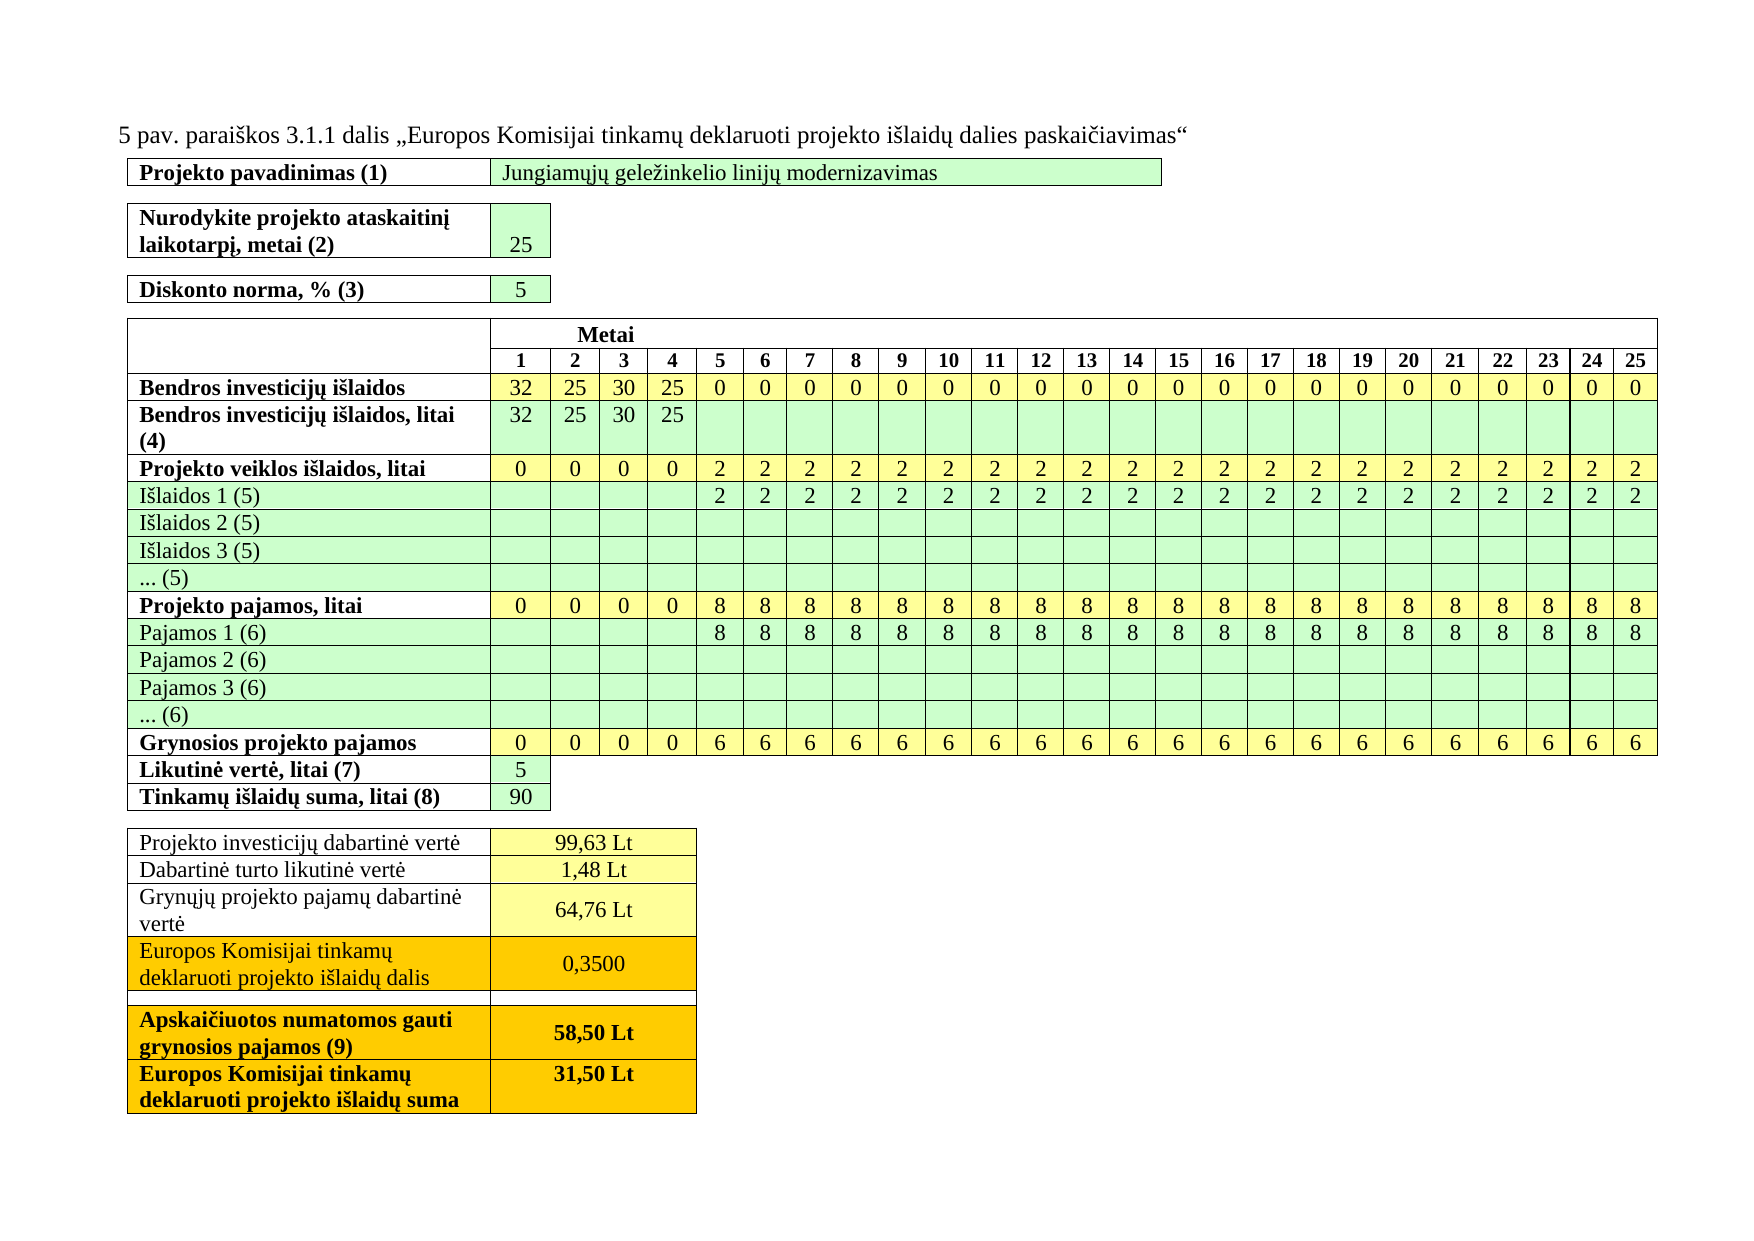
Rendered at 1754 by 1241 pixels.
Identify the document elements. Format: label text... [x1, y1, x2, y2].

table_cell [744, 674, 786, 700]
table_cell [976, 257, 1023, 275]
table_cell [791, 186, 837, 203]
table_cell [837, 257, 883, 275]
table_cell [739, 275, 791, 302]
table_cell [1344, 185, 1390, 203]
table_cell [1479, 810, 1526, 828]
table_cell ... (6) [128, 701, 490, 728]
table_cell 6 [1571, 729, 1613, 755]
table_cell [1432, 883, 1479, 936]
table_cell [648, 646, 696, 673]
table_cell 2 [1110, 455, 1155, 481]
table_cell [648, 619, 696, 645]
table_cell [1115, 275, 1161, 302]
table_cell [1390, 302, 1436, 318]
table_cell [791, 257, 837, 275]
table_cell [128, 258, 491, 275]
table_cell 6 [1064, 729, 1109, 755]
table_cell [1614, 185, 1657, 203]
table_cell [787, 701, 832, 728]
table_cell [1658, 400, 1664, 454]
table_cell [1018, 510, 1063, 536]
table_cell 0 [491, 592, 550, 618]
table_cell [1110, 401, 1155, 454]
table_cell [1526, 783, 1570, 810]
table_cell [697, 936, 743, 990]
table_cell [1657, 755, 1664, 782]
table_cell 15 [1156, 349, 1201, 372]
table_cell [551, 674, 599, 700]
table_cell [833, 510, 878, 536]
table_cell [972, 564, 1017, 591]
table_cell [926, 646, 971, 673]
table_cell [1202, 401, 1247, 454]
table_cell [1293, 883, 1339, 936]
table_cell [599, 810, 648, 828]
table_cell [1570, 883, 1613, 936]
table_cell [1570, 936, 1613, 990]
table_cell [1385, 783, 1432, 810]
table_cell [697, 855, 743, 882]
table_cell [1526, 828, 1570, 855]
table_cell [551, 810, 599, 828]
table_cell [1156, 990, 1201, 1005]
table_cell [1298, 203, 1344, 257]
table_cell [1432, 564, 1478, 591]
table_cell [697, 564, 743, 591]
table_cell [1156, 537, 1201, 563]
table_cell 30 [600, 374, 647, 400]
table_cell [1386, 674, 1431, 700]
table_cell 2 [1202, 455, 1247, 481]
table_cell Grynųjų projekto pajamų dabartinė vertė [128, 884, 490, 936]
table_cell 0 [926, 374, 971, 400]
table_cell [551, 619, 599, 645]
table_cell 2 [787, 482, 832, 508]
table_cell 6 [744, 729, 786, 755]
table_cell [925, 855, 972, 882]
table_cell [1298, 302, 1344, 318]
table_cell [1018, 883, 1064, 936]
table_cell [648, 186, 697, 203]
table_cell [1293, 828, 1339, 855]
table_cell [1385, 1005, 1432, 1059]
table_cell [743, 783, 787, 810]
table_cell 0 [491, 455, 550, 481]
table_cell [1340, 646, 1385, 673]
table_cell 0 [697, 374, 743, 400]
table_cell [1156, 810, 1201, 828]
table_cell 2 [787, 455, 832, 481]
table_cell Dabartinė turto likutinė vertė [128, 856, 490, 882]
table_cell 2 [926, 455, 971, 481]
table_cell [1526, 990, 1570, 1005]
table_cell [1339, 810, 1385, 828]
table_cell 64,76 Lt [491, 884, 696, 936]
table_cell [743, 883, 787, 936]
table_cell [600, 619, 647, 645]
table_cell [972, 783, 1018, 810]
table_cell 8 [1386, 592, 1431, 618]
table_cell [1156, 564, 1201, 591]
table_cell [1023, 257, 1069, 275]
table_cell [1385, 883, 1432, 936]
table_cell [1110, 537, 1155, 563]
table_cell [1294, 701, 1339, 728]
table_cell 10 [926, 349, 971, 372]
table_cell [1526, 936, 1570, 990]
table_cell [491, 482, 550, 508]
table_cell [1432, 756, 1479, 782]
table_cell 32 [491, 374, 550, 400]
table_cell [648, 275, 697, 302]
table_cell [1069, 275, 1115, 302]
table_cell [1201, 936, 1247, 990]
table_cell 2 [697, 455, 743, 481]
table_cell [697, 674, 743, 700]
table_cell [1201, 990, 1247, 1005]
table_cell [648, 537, 696, 563]
table_cell [1658, 700, 1664, 728]
table_cell [1432, 1059, 1479, 1113]
table_cell [1294, 510, 1339, 536]
table_cell [1386, 701, 1431, 728]
table_cell [837, 203, 883, 257]
table_cell 2 [833, 482, 878, 508]
table_cell 8 [744, 619, 786, 645]
table_cell [1657, 302, 1664, 318]
table_cell 0 [744, 374, 786, 400]
table_cell [551, 537, 599, 563]
table_cell [551, 257, 599, 275]
table_cell [1570, 1059, 1613, 1113]
table_cell [1018, 646, 1063, 673]
table_cell [648, 756, 697, 782]
table_cell [1115, 186, 1161, 203]
table_cell [1293, 756, 1339, 782]
table_cell [1657, 203, 1664, 257]
table_cell [599, 783, 648, 810]
table_cell [1248, 646, 1293, 673]
table_cell [697, 537, 743, 563]
table_cell [1479, 646, 1526, 673]
table_header [1614, 158, 1664, 185]
table_cell [833, 701, 878, 728]
table_cell [1432, 855, 1479, 882]
table_cell [600, 701, 647, 728]
table_cell [1161, 302, 1207, 318]
table_cell 2 [926, 482, 971, 508]
table_cell 0 [1614, 374, 1657, 400]
table_cell [1614, 537, 1657, 563]
table_cell [491, 537, 550, 563]
table_cell [787, 828, 833, 855]
table_cell 2 [1294, 455, 1339, 481]
table_cell [1064, 783, 1109, 810]
table_cell [743, 936, 1156, 990]
table_cell [1658, 645, 1664, 673]
table_cell [1571, 510, 1613, 536]
table_cell 6 [1614, 729, 1657, 755]
table_cell 0 [600, 729, 647, 755]
table_cell [1479, 990, 1526, 1005]
table_cell [551, 482, 599, 508]
table_cell [128, 991, 490, 1005]
table_header [1253, 158, 1298, 185]
table_cell 8 [787, 592, 832, 618]
table_cell [128, 186, 491, 203]
table_cell [1248, 701, 1293, 728]
table_cell 8 [879, 592, 925, 618]
table_cell [1293, 1059, 1339, 1113]
table_cell [1386, 401, 1431, 454]
table_cell 8 [1064, 619, 1109, 645]
table_cell [1156, 855, 1201, 882]
table_cell [1023, 302, 1069, 318]
table_header [1162, 158, 1207, 185]
table_cell [1110, 828, 1156, 855]
table_cell [1064, 810, 1109, 828]
table_cell [1340, 537, 1385, 563]
table_cell 2 [1340, 455, 1385, 481]
table_cell 8 [1248, 619, 1293, 645]
table_cell 2 [1527, 482, 1569, 508]
table_cell [1156, 883, 1201, 936]
table_cell [1247, 936, 1293, 990]
table_cell [1483, 302, 1526, 318]
table_cell [787, 810, 833, 828]
table_cell [925, 756, 972, 782]
table_cell 8 [1432, 619, 1478, 645]
table_cell [976, 186, 1023, 203]
table_cell [128, 303, 491, 318]
table_cell 2 [1340, 482, 1385, 508]
table_cell [1479, 936, 1526, 990]
table_cell [600, 564, 647, 591]
table_cell [1247, 883, 1293, 936]
table_cell [833, 646, 878, 673]
table_cell [1570, 185, 1613, 203]
table_cell 18 [1294, 349, 1339, 372]
table_cell [1207, 203, 1252, 257]
table_cell 8 [1018, 592, 1063, 618]
table_cell Išlaidos 3 (5) [128, 537, 490, 563]
table_cell [787, 401, 832, 454]
table_cell [1432, 537, 1478, 563]
table_cell [1658, 728, 1664, 755]
table_cell 2 [1386, 455, 1431, 481]
table_cell [697, 990, 743, 1005]
table_cell [972, 701, 1017, 728]
table_cell 8 [1248, 592, 1293, 618]
table_cell Diskonto norma, % (3) [128, 276, 490, 302]
table_cell [1344, 257, 1390, 275]
table_cell [739, 257, 791, 275]
table_cell Bendros investicijų išlaidos [128, 374, 490, 400]
table_cell 6 [787, 729, 832, 755]
table_cell [1253, 275, 1298, 302]
table_cell [1658, 481, 1664, 508]
table_cell [1247, 810, 1293, 828]
table_cell [1207, 275, 1252, 302]
table_cell [491, 619, 550, 645]
table_cell 2 [1614, 455, 1657, 481]
table_cell [491, 303, 551, 318]
table_cell [1207, 185, 1252, 203]
table_cell 13 [1064, 349, 1109, 372]
table_cell 8 [744, 592, 786, 618]
table_cell [879, 564, 925, 591]
table_cell [1201, 883, 1247, 936]
table_cell [1064, 701, 1109, 728]
table_cell Apskaičiuotos numatomos gauti grynosios pajamos (9) [128, 1006, 490, 1059]
table_cell [1614, 275, 1657, 302]
table_cell 8 [1156, 619, 1201, 645]
table_cell [1064, 510, 1109, 536]
table_cell [1571, 701, 1613, 728]
table_cell [1432, 828, 1479, 855]
table_cell 8 [697, 592, 743, 618]
table_cell 0 [648, 455, 696, 481]
table_cell 6 [1386, 729, 1431, 755]
table_cell [787, 756, 833, 782]
table_cell 8 [833, 592, 878, 618]
table_cell [1207, 257, 1252, 275]
table_cell [648, 810, 697, 828]
table_cell [1526, 257, 1570, 275]
table_cell [972, 646, 1017, 673]
table_cell 2 [879, 482, 925, 508]
table_cell [1526, 185, 1570, 203]
table_cell [1385, 828, 1432, 855]
table_cell 6 [972, 729, 1017, 755]
table_cell [1156, 401, 1201, 454]
table_cell [879, 828, 925, 855]
table_cell Pajamos 1 (6) [128, 619, 490, 645]
table_cell [884, 275, 930, 302]
table_cell [1156, 701, 1201, 728]
table_cell 8 [1614, 619, 1657, 645]
table_cell [743, 828, 787, 855]
table_cell [1570, 1005, 1613, 1059]
table_cell [926, 510, 971, 536]
table_cell 2 [551, 349, 599, 372]
table_cell [1386, 646, 1431, 673]
table_cell [1202, 510, 1247, 536]
table_cell 14 [1110, 349, 1155, 372]
table_cell [1293, 783, 1339, 810]
table_cell 17 [1248, 349, 1293, 372]
table_cell [1385, 990, 1432, 1005]
table_cell 2 [1156, 455, 1201, 481]
table_cell [787, 537, 832, 563]
table_header [1436, 158, 1483, 185]
table_cell 0 [648, 592, 696, 618]
table_cell [791, 275, 837, 302]
table_cell 0 [1248, 374, 1293, 400]
table_cell [1658, 348, 1664, 372]
table_cell [697, 302, 739, 318]
table_cell 6 [1527, 729, 1569, 755]
table_cell [930, 257, 976, 275]
table_cell [1526, 810, 1570, 828]
table_cell [1657, 936, 1664, 990]
table_header [1483, 158, 1526, 185]
table_cell [1614, 810, 1657, 828]
table_cell 0 [1202, 374, 1247, 400]
table_cell 2 [879, 455, 925, 481]
table_cell 0 [879, 374, 925, 400]
table_cell [1658, 591, 1664, 618]
table_cell 8 [1386, 619, 1431, 645]
table_cell [743, 1005, 1156, 1059]
table_cell [1390, 185, 1436, 203]
table_cell [1202, 646, 1247, 673]
table_cell [1436, 257, 1483, 275]
table_cell 0 [600, 592, 647, 618]
table_cell [1658, 536, 1664, 563]
table_cell [648, 674, 696, 700]
table_cell 25 [551, 401, 599, 454]
table_cell [1110, 756, 1156, 782]
table_cell [787, 883, 833, 936]
table_cell [1436, 302, 1483, 318]
table_cell [648, 482, 696, 508]
table_cell [787, 564, 832, 591]
table_cell [1479, 564, 1526, 591]
table_cell [976, 203, 1023, 257]
table_cell [1527, 510, 1569, 536]
table_cell [1614, 674, 1657, 700]
table_cell [1253, 203, 1298, 257]
table_cell [1614, 1059, 1657, 1113]
table_cell [697, 701, 743, 728]
table_cell [1385, 936, 1432, 990]
table_cell Nurodykite projekto ataskaitinį laikotarpį, metai (2) [128, 204, 490, 257]
table_cell [833, 783, 879, 810]
table_cell [1248, 537, 1293, 563]
table_cell 8 [1479, 592, 1526, 618]
table_cell [551, 783, 599, 810]
table_cell [551, 646, 599, 673]
table_cell [1018, 810, 1064, 828]
table_cell 2 [972, 455, 1017, 481]
table_cell Likutinė vertė, litai (7) [128, 756, 490, 782]
table_cell Pajamos 2 (6) [128, 646, 490, 673]
table_cell [1293, 936, 1339, 990]
table_cell [743, 855, 787, 882]
table_cell [1340, 674, 1385, 700]
table_cell [787, 855, 833, 882]
table_cell 25 [1614, 349, 1657, 372]
table_cell [1069, 186, 1115, 203]
table_cell [926, 537, 971, 563]
table_cell [1657, 1059, 1664, 1113]
table_cell [1526, 855, 1570, 882]
table_cell [600, 482, 647, 508]
table_cell 8 [787, 619, 832, 645]
table_cell [1570, 828, 1613, 855]
table_cell [1570, 810, 1613, 828]
table_cell [1202, 701, 1247, 728]
table_cell Europos Komisijai tinkamų deklaruoti projekto išlaidų suma [128, 1060, 490, 1113]
table_cell [879, 674, 925, 700]
table_cell Europos Komisijai tinkamų deklaruoti projekto išlaidų dalis [128, 937, 490, 990]
table_cell [1344, 203, 1390, 257]
table_cell [1658, 318, 1664, 347]
table_cell [1344, 275, 1390, 302]
table_cell [1483, 185, 1526, 203]
table_cell [599, 186, 648, 203]
table_cell 6 [1018, 729, 1063, 755]
table_cell [744, 401, 786, 454]
table_cell [1248, 401, 1293, 454]
table_cell 12 [1018, 349, 1063, 372]
table_cell [1657, 185, 1664, 203]
table_cell 2 [1432, 455, 1478, 481]
table_cell [1526, 1005, 1570, 1059]
table_cell [1386, 564, 1431, 591]
table_cell [1385, 810, 1432, 828]
table_cell [1156, 783, 1201, 810]
table_cell 2 [1294, 482, 1339, 508]
table_cell [1201, 810, 1247, 828]
table_cell [1657, 828, 1664, 855]
table_cell 8 [1294, 592, 1339, 618]
table_cell [1339, 1059, 1385, 1113]
table_cell [884, 203, 930, 257]
table_cell [1294, 564, 1339, 591]
table_cell [1657, 257, 1664, 275]
table_cell [1385, 756, 1432, 782]
table_cell [697, 510, 743, 536]
table_cell 2 [1156, 482, 1201, 508]
table_cell Bendros investicijų išlaidos, litai (4) [128, 401, 490, 454]
table_cell [1293, 990, 1339, 1005]
table_cell [1023, 186, 1069, 203]
table_cell [739, 302, 791, 318]
table_header [1344, 158, 1390, 185]
table_cell [1614, 203, 1657, 257]
table_cell 2 [744, 482, 786, 508]
table_cell [744, 537, 786, 563]
table_cell 8 [1110, 619, 1155, 645]
table_cell [1386, 537, 1431, 563]
table_cell [1340, 510, 1385, 536]
table_cell 8 [1571, 619, 1613, 645]
table_cell 8 [1018, 619, 1063, 645]
table_cell 0 [1294, 374, 1339, 400]
table_cell [1479, 510, 1526, 536]
table_cell [1339, 1005, 1385, 1059]
table_cell [930, 275, 976, 302]
table_cell [1201, 1059, 1247, 1113]
table_cell 8 [1110, 592, 1155, 618]
table_cell [1018, 674, 1063, 700]
table_cell [1570, 257, 1613, 275]
table_cell [697, 203, 739, 257]
table_cell [1432, 701, 1478, 728]
table_cell [1614, 783, 1657, 810]
table_cell 8 [1614, 592, 1657, 618]
table_cell [1156, 646, 1201, 673]
table_cell [1432, 810, 1479, 828]
table_cell [1161, 257, 1207, 275]
table_cell 8 [1571, 592, 1613, 618]
table_cell [1571, 646, 1613, 673]
table_cell [925, 783, 972, 810]
table_cell [879, 646, 925, 673]
table_cell [1614, 646, 1657, 673]
table_cell [743, 810, 787, 828]
table_cell [744, 646, 786, 673]
table_cell [1339, 783, 1385, 810]
table_cell [1432, 1005, 1479, 1059]
table_cell [1110, 646, 1155, 673]
table_cell 2 [1110, 482, 1155, 508]
table_cell [879, 783, 925, 810]
table_cell [1527, 701, 1569, 728]
table_cell 25 [648, 401, 696, 454]
table_cell [972, 537, 1017, 563]
table_cell [1202, 674, 1247, 700]
table_cell [833, 756, 879, 782]
table_cell [697, 275, 739, 302]
table_cell [1156, 828, 1201, 855]
table_cell 8 [697, 619, 743, 645]
table_cell 8 [1527, 619, 1569, 645]
table_cell 2 [1064, 482, 1109, 508]
table_cell [833, 401, 878, 454]
table_cell [697, 257, 739, 275]
table_cell 25 [648, 374, 696, 400]
table_cell [1570, 302, 1613, 318]
table_cell [1018, 701, 1063, 728]
table_cell 32 [491, 401, 550, 454]
table_cell [128, 811, 491, 828]
table_cell [1064, 855, 1109, 882]
table_cell [1614, 510, 1657, 536]
table_cell 1 [491, 349, 550, 372]
table_cell 2 [1479, 455, 1526, 481]
table_cell [1570, 783, 1613, 810]
table_cell [1614, 828, 1657, 855]
table_cell [1479, 883, 1526, 936]
table_cell 0 [1018, 374, 1063, 400]
table_cell [884, 186, 930, 203]
table_cell [1614, 701, 1657, 728]
table_cell 19 [1340, 349, 1385, 372]
table_cell [1156, 936, 1201, 990]
table_cell [1018, 783, 1064, 810]
table_cell [884, 302, 930, 318]
table_cell 0 [1386, 374, 1431, 400]
table_cell [1571, 564, 1613, 591]
table_cell [1018, 855, 1064, 882]
table_cell [1614, 1005, 1657, 1059]
table_cell [1247, 990, 1293, 1005]
table_cell [1018, 564, 1063, 591]
table_cell [1658, 373, 1664, 400]
table_cell [930, 186, 976, 203]
table_header [1298, 158, 1344, 185]
table_cell [1247, 1059, 1293, 1113]
table_cell [1390, 275, 1436, 302]
table_cell [1339, 990, 1385, 1005]
table_cell 8 [879, 619, 925, 645]
table_cell [1526, 275, 1570, 302]
table_cell [1436, 203, 1483, 257]
table_cell [744, 701, 786, 728]
table_cell [1201, 828, 1247, 855]
table_cell [1339, 883, 1385, 936]
table_cell [648, 302, 697, 318]
table_cell [884, 257, 930, 275]
table_cell [1156, 674, 1201, 700]
table_cell 2 [1386, 482, 1431, 508]
table_cell 8 [1064, 592, 1109, 618]
table_header Jungiamųjų geležinkelio linijų modernizavimas [491, 159, 1161, 185]
table_cell 5 [491, 756, 550, 782]
table_cell [1570, 756, 1613, 782]
table_cell [1479, 674, 1526, 700]
table_cell 0 [1156, 374, 1201, 400]
table_cell [1294, 674, 1339, 700]
table_cell [1247, 783, 1293, 810]
table_cell [791, 302, 837, 318]
table_cell [1479, 855, 1526, 882]
table_cell 6 [1432, 729, 1478, 755]
table_cell 11 [972, 349, 1017, 372]
table_cell [833, 828, 879, 855]
table_cell [1614, 756, 1657, 782]
table_cell [1018, 828, 1064, 855]
table_cell [1527, 646, 1569, 673]
table_cell [1298, 275, 1344, 302]
table_cell [926, 401, 971, 454]
table_cell 2 [833, 455, 878, 481]
table_cell 0,3500 [491, 937, 696, 990]
table_cell [648, 257, 697, 275]
table_cell [925, 883, 972, 936]
table_cell [833, 674, 878, 700]
table_cell [926, 564, 971, 591]
table_cell [551, 756, 599, 782]
table_cell 58,50 Lt [491, 1006, 696, 1059]
table_cell 6 [1340, 729, 1385, 755]
table_cell [744, 564, 786, 591]
table_cell [879, 510, 925, 536]
table_cell 0 [787, 374, 832, 400]
table_cell [491, 674, 550, 700]
table_cell [787, 510, 832, 536]
table_cell [551, 203, 599, 257]
table_cell [833, 810, 879, 828]
table_cell 8 [833, 349, 878, 372]
table_cell 0 [491, 729, 550, 755]
table_cell [491, 510, 550, 536]
table_cell [600, 537, 647, 563]
table_cell [1614, 257, 1657, 275]
table_cell [1479, 828, 1526, 855]
table_cell [697, 883, 743, 936]
table_cell 90 [491, 784, 550, 810]
table_cell [1479, 1059, 1526, 1113]
table_cell Projekto veiklos išlaidos, litai [128, 455, 490, 481]
table_cell 0 [1432, 374, 1478, 400]
table_cell [1658, 563, 1664, 591]
table_cell [1201, 756, 1247, 782]
table_cell 0 [1340, 374, 1385, 400]
table_cell [1483, 257, 1526, 275]
table_cell [1069, 257, 1115, 275]
table_cell [1110, 855, 1156, 882]
table_cell [1340, 564, 1385, 591]
table_cell [1064, 401, 1109, 454]
table_cell 21 [1432, 349, 1478, 372]
table_cell [1110, 810, 1156, 828]
text 5 pav. paraiškos 3.1.1 dalis „Europos Komisijai tinkamų deklaruoti projekto išlaidų dalies paskaičiavimas“ [118, 120, 1635, 148]
table_cell [1526, 302, 1570, 318]
table_cell [1526, 1059, 1570, 1113]
table_cell [1340, 701, 1385, 728]
table_cell 25 [491, 204, 550, 257]
table_cell [1023, 275, 1069, 302]
table_cell [1069, 203, 1115, 257]
table_cell [1526, 883, 1570, 936]
table_cell 8 [1340, 592, 1385, 618]
table_cell 3 [600, 349, 647, 372]
table_cell [1483, 203, 1526, 257]
table_cell [1248, 564, 1293, 591]
table_cell [697, 646, 743, 673]
table_cell [1294, 401, 1339, 454]
table_cell [833, 564, 878, 591]
table_cell 2 [1248, 482, 1293, 508]
table_cell [1201, 1005, 1247, 1059]
table_cell [1432, 783, 1479, 810]
table_cell 0 [1479, 374, 1526, 400]
table_cell [491, 701, 550, 728]
table_cell [1527, 537, 1569, 563]
table_cell [648, 783, 697, 810]
table_cell [1614, 564, 1657, 591]
table_cell [1253, 302, 1298, 318]
table_cell [1386, 510, 1431, 536]
table_cell [1247, 756, 1293, 782]
table_cell [697, 783, 743, 810]
table_cell [879, 401, 925, 454]
table_cell 2 [972, 482, 1017, 508]
table_cell 0 [551, 455, 599, 481]
table_cell 2 [744, 455, 786, 481]
table_cell 6 [926, 729, 971, 755]
table_cell 6 [1294, 729, 1339, 755]
table_cell [1570, 990, 1613, 1005]
table_cell [787, 674, 832, 700]
table_cell [833, 537, 878, 563]
table_cell [1298, 257, 1344, 275]
table_cell [837, 302, 883, 318]
table_cell [1432, 674, 1478, 700]
table_cell 5 [491, 276, 550, 302]
table_cell [1064, 883, 1109, 936]
table_cell Metai [491, 319, 1657, 347]
table_cell [1479, 1005, 1526, 1059]
table_cell [1110, 701, 1155, 728]
table_cell 6 [833, 729, 878, 755]
table_cell 2 [1202, 482, 1247, 508]
table_cell [1571, 537, 1613, 563]
table_cell ... (5) [128, 564, 490, 591]
table_cell [1432, 990, 1479, 1005]
table_cell 7 [787, 349, 832, 372]
table_header [1570, 158, 1613, 185]
table_cell 2 [1248, 455, 1293, 481]
table_cell [648, 510, 696, 536]
table_cell [1657, 275, 1664, 302]
table_cell [600, 646, 647, 673]
table_cell [1110, 674, 1155, 700]
table_cell [787, 646, 832, 673]
table_cell [1202, 537, 1247, 563]
table_cell 6 [1110, 729, 1155, 755]
table_cell [551, 186, 599, 203]
table_cell 6 [1156, 729, 1201, 755]
table_cell 2 [1018, 482, 1063, 508]
table_header [1390, 158, 1436, 185]
table_cell [599, 756, 648, 782]
table_cell 8 [1202, 619, 1247, 645]
table_cell [926, 701, 971, 728]
table_cell [1614, 855, 1657, 882]
table_cell [743, 1059, 1156, 1113]
table_cell 24 [1571, 349, 1613, 372]
table_cell [1658, 509, 1664, 536]
table_cell [600, 674, 647, 700]
table_cell [1201, 855, 1247, 882]
table_cell [1253, 257, 1298, 275]
table_cell [1156, 1059, 1201, 1113]
table_cell [1571, 401, 1613, 454]
table_cell 6 [744, 349, 786, 372]
table_cell [1294, 646, 1339, 673]
table_cell [1432, 936, 1479, 990]
table_cell [1657, 1005, 1664, 1059]
table_cell [648, 564, 696, 591]
table_cell [697, 401, 743, 454]
table_cell [1658, 454, 1664, 481]
table_cell [1110, 510, 1155, 536]
table_cell 8 [1156, 592, 1201, 618]
table_cell [1064, 564, 1109, 591]
table_cell 8 [926, 619, 971, 645]
table_cell [1156, 756, 1201, 782]
table_cell [697, 186, 739, 203]
table_cell 2 [697, 482, 743, 508]
table_cell 8 [1479, 619, 1526, 645]
table_cell [1614, 883, 1657, 936]
table_cell [1479, 756, 1526, 782]
table_cell 0 [600, 455, 647, 481]
table_cell [1018, 401, 1063, 454]
table_cell [648, 701, 696, 728]
table_cell [926, 674, 971, 700]
table_cell [1294, 537, 1339, 563]
table_cell [1432, 401, 1478, 454]
table_cell 1,48 Lt [491, 856, 696, 882]
table_cell [744, 510, 786, 536]
table_cell [1340, 401, 1385, 454]
table_cell [551, 275, 599, 302]
table_header Projekto pavadinimas (1) [128, 159, 490, 185]
table_cell 8 [1202, 592, 1247, 618]
table_cell 8 [1294, 619, 1339, 645]
table_cell [1526, 203, 1570, 257]
table_cell [1115, 302, 1161, 318]
table_cell 0 [551, 592, 599, 618]
table_cell [697, 1059, 743, 1113]
table_cell [833, 855, 879, 882]
table_cell [551, 510, 599, 536]
table_cell 2 [1064, 455, 1109, 481]
table_cell Grynosios projekto pajamos [128, 729, 490, 755]
table_cell [491, 646, 550, 673]
table_cell [551, 701, 599, 728]
table_cell [1339, 828, 1385, 855]
table_cell [1339, 756, 1385, 782]
table_cell 8 [972, 619, 1017, 645]
table_cell [1614, 990, 1657, 1005]
table_cell [1432, 510, 1478, 536]
table_cell [1064, 756, 1109, 782]
table_cell [1115, 203, 1161, 257]
table_cell [697, 828, 743, 855]
table_cell [972, 510, 1017, 536]
table_cell [1161, 185, 1207, 203]
table_cell [1436, 185, 1483, 203]
table_cell 16 [1202, 349, 1247, 372]
table_cell [551, 302, 599, 318]
table_cell Projekto pajamos, litai [128, 592, 490, 618]
table_cell [1385, 855, 1432, 882]
table_cell [1657, 855, 1664, 882]
table_cell 9 [879, 349, 925, 372]
table_cell [1390, 257, 1436, 275]
table_cell [1570, 275, 1613, 302]
table_cell 99,63 Lt [491, 829, 696, 855]
table_cell [976, 302, 1023, 318]
table_cell [1570, 855, 1613, 882]
table_cell 2 [1432, 482, 1478, 508]
table_header [1526, 158, 1570, 185]
table_cell [491, 186, 551, 203]
table_cell [1614, 302, 1657, 318]
table_cell 0 [551, 729, 599, 755]
table_cell [972, 810, 1018, 828]
table_cell [1018, 537, 1063, 563]
table_cell [599, 275, 648, 302]
table_cell [976, 275, 1023, 302]
table_cell [1253, 185, 1298, 203]
table_cell 30 [600, 401, 647, 454]
table_cell [1201, 783, 1247, 810]
table_cell [1614, 936, 1657, 990]
table_cell [1161, 275, 1207, 302]
table_cell [1064, 828, 1109, 855]
table_cell [1247, 1005, 1293, 1059]
table_cell [879, 701, 925, 728]
table_cell [1526, 756, 1570, 782]
table_cell [697, 810, 743, 828]
table_cell [879, 855, 925, 882]
table_cell [1479, 537, 1526, 563]
table_cell 0 [1064, 374, 1109, 400]
table_cell 6 [879, 729, 925, 755]
table_cell [1018, 756, 1064, 782]
table_cell [1248, 510, 1293, 536]
table_cell [551, 564, 599, 591]
table_cell [1658, 673, 1664, 700]
table_cell [1432, 646, 1478, 673]
table_cell [1339, 936, 1385, 990]
table_cell [697, 756, 743, 782]
table_cell [972, 756, 1018, 782]
table_cell 2 [1527, 455, 1569, 481]
table_cell [743, 756, 787, 782]
table_cell 22 [1479, 349, 1526, 372]
table_cell 8 [972, 592, 1017, 618]
table_cell 0 [1527, 374, 1569, 400]
table_cell [1479, 783, 1526, 810]
table_cell [787, 783, 833, 810]
table_cell [1527, 564, 1569, 591]
table_cell [739, 186, 791, 203]
table_cell [599, 302, 648, 318]
table_cell [1293, 810, 1339, 828]
table_cell [648, 203, 697, 257]
table_cell [972, 401, 1017, 454]
table_cell [491, 564, 550, 591]
table_cell 0 [1571, 374, 1613, 400]
table_cell [1110, 564, 1155, 591]
table_cell [1248, 674, 1293, 700]
table_cell [925, 810, 972, 828]
table_cell [1023, 203, 1069, 257]
table_cell [972, 674, 1017, 700]
table_cell [1069, 302, 1115, 318]
table_cell [1527, 674, 1569, 700]
table_cell [879, 810, 925, 828]
table_cell 2 [1479, 482, 1526, 508]
table_cell [1385, 1059, 1432, 1113]
table_cell [972, 883, 1018, 936]
table_cell 2 [1614, 482, 1657, 508]
table_cell [1293, 1005, 1339, 1059]
table_cell [837, 186, 883, 203]
table_cell [930, 302, 976, 318]
table_cell 2 [1018, 455, 1063, 481]
table_cell 8 [1340, 619, 1385, 645]
table_cell 6 [697, 729, 743, 755]
table_cell [1658, 618, 1664, 645]
table_cell 2 [1571, 482, 1613, 508]
table_cell 2 [1571, 455, 1613, 481]
table_cell 8 [926, 592, 971, 618]
table_cell [1110, 883, 1156, 936]
table_cell [972, 828, 1018, 855]
table_cell [879, 756, 925, 782]
table_cell 6 [1479, 729, 1526, 755]
table_cell [1390, 203, 1436, 257]
table_cell [1657, 783, 1664, 810]
table_cell [1064, 646, 1109, 673]
table_cell 23 [1527, 349, 1569, 372]
table_cell [1344, 302, 1390, 318]
table_cell [1161, 203, 1207, 257]
table_cell [697, 1005, 743, 1059]
table_cell Išlaidos 1 (5) [128, 482, 490, 508]
table_cell 31,50 Lt [491, 1060, 696, 1113]
table_cell [791, 203, 837, 257]
table_cell 25 [551, 374, 599, 400]
table_cell [833, 883, 879, 936]
table_cell [1483, 275, 1526, 302]
table_cell 5 [697, 349, 743, 372]
table_cell [743, 990, 1156, 1005]
table_cell [1064, 674, 1109, 700]
table_header [1207, 158, 1252, 185]
table_cell 0 [972, 374, 1017, 400]
table_cell [879, 537, 925, 563]
table_cell [1293, 855, 1339, 882]
table_cell [128, 319, 490, 372]
table_cell 20 [1386, 349, 1431, 372]
table_cell [600, 510, 647, 536]
table_cell [491, 811, 551, 828]
table_cell [1064, 537, 1109, 563]
table_cell [925, 828, 972, 855]
table_cell [1247, 828, 1293, 855]
table_cell [1298, 185, 1344, 203]
table_cell 4 [648, 349, 696, 372]
table_cell [491, 991, 696, 1005]
table_cell [879, 883, 925, 936]
table_cell [491, 258, 551, 275]
table_cell [1156, 1005, 1201, 1059]
table_cell Projekto investicijų dabartinė vertė [128, 829, 490, 855]
table_cell 6 [1248, 729, 1293, 755]
table_cell Pajamos 3 (6) [128, 674, 490, 700]
table_cell [1110, 783, 1156, 810]
table_cell [1527, 401, 1569, 454]
table_cell Išlaidos 2 (5) [128, 510, 490, 536]
table_cell [837, 275, 883, 302]
table_cell [930, 203, 976, 257]
table_cell [1657, 883, 1664, 936]
table_cell [1571, 674, 1613, 700]
table_cell [1202, 564, 1247, 591]
table_cell 0 [1110, 374, 1155, 400]
table_cell [972, 855, 1018, 882]
table_cell [1156, 510, 1201, 536]
table_cell [1614, 401, 1657, 454]
table_cell 6 [1202, 729, 1247, 755]
table_cell [1207, 302, 1252, 318]
table_cell 8 [1432, 592, 1478, 618]
table_cell [1339, 855, 1385, 882]
table_cell 0 [833, 374, 878, 400]
table_cell 8 [833, 619, 878, 645]
table_cell 8 [1527, 592, 1569, 618]
table_cell [1247, 855, 1293, 882]
table_cell [1657, 990, 1664, 1005]
table_cell [1115, 257, 1161, 275]
table_cell [1657, 810, 1664, 828]
table_cell [1570, 203, 1613, 257]
table_cell 0 [648, 729, 696, 755]
table_cell [599, 203, 648, 257]
table_cell [1479, 401, 1526, 454]
table_cell [599, 257, 648, 275]
table_cell [1479, 701, 1526, 728]
table_cell [1436, 275, 1483, 302]
table_cell [739, 203, 791, 257]
table_cell Tinkamų išlaidų suma, litai (8) [128, 784, 490, 810]
